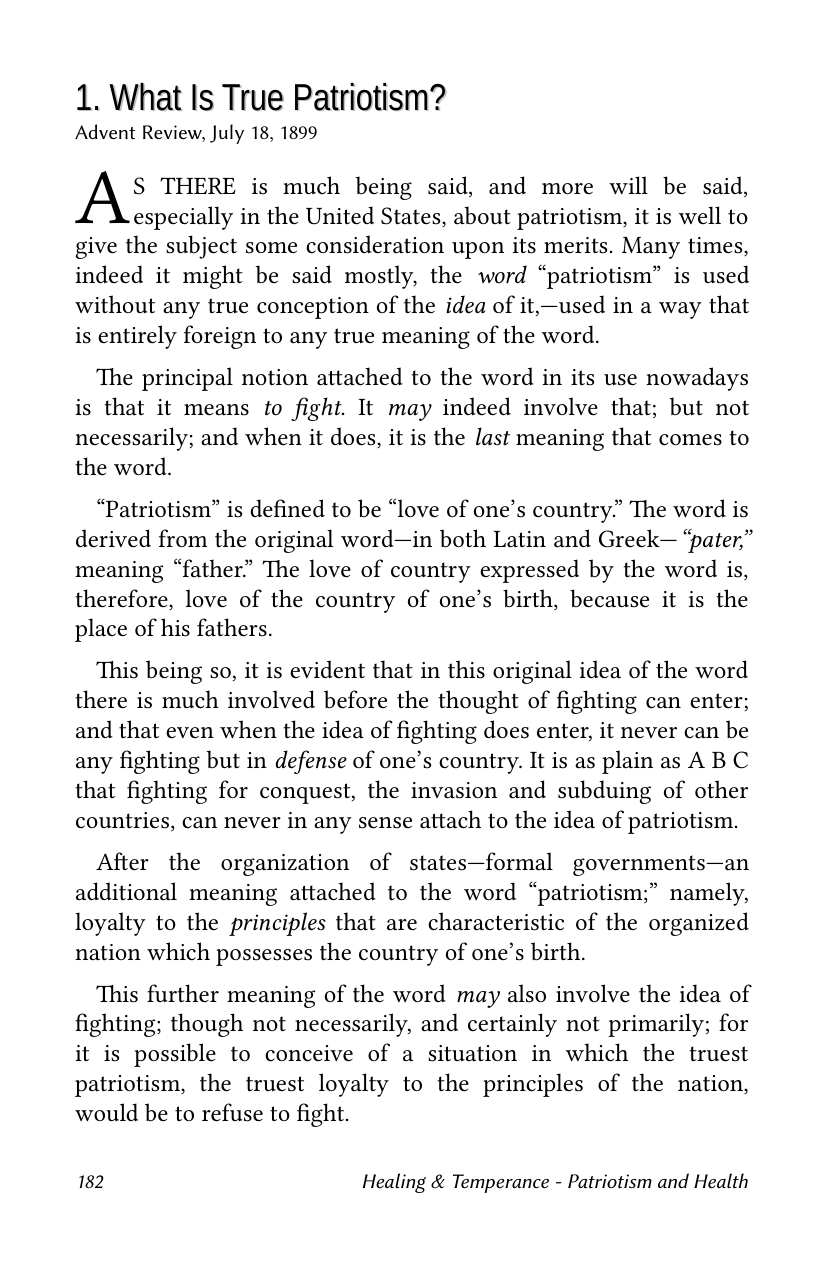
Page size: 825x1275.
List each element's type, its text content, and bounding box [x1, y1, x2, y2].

text Advent Review, July 18, 1899 [75, 121, 750, 145]
text AS THERE is much being said, and more will be said, especially in the United States, about patriotism, it is well to give the subject some consideration upon its merits. Many times, indeed it might be said mostly, the word “patriotism” is used without any true conception of the idea of it,—used in a way that is entirely foreign to any true meaning of the word. [75, 172, 750, 350]
text This further meaning of the word may also involve the idea of fighting; though not necessarily, and certainly not primarily; for it is possible to conceive of a situation in which the truest patriotism, the truest loyalty to the principles of the nation, would be to refuse to fight. [75, 979, 750, 1128]
text “Patriotism” is defined to be “love of one’s country.” The word is derived from the original word—in both Latin and Greek—“pater,” meaning “father.” The love of country expressed by the word is, therefore, love of the country of one’s birth, because it is the place of his fathers. [75, 495, 750, 643]
title What Is True Patriotism? [75, 75, 750, 118]
text After the organization of states—formal governments—an additional meaning attached to the word “patriotism;” namely, loyalty to the principles that are characteristic of the organized nation which possesses the country of one’s birth. [75, 848, 750, 966]
text This being so, it is evident that in this original idea of the word there is much involved before the thought of fighting can enter; and that even when the idea of fighting does enter, it never can be any fighting but in defense of one’s country. It is as plain as A B C that fighting for conquest, the invasion and subduing of other countries, can never in any sense attach to the idea of patriotism. [75, 656, 750, 834]
text The principal notion attached to the word in its use nowadays is that it means to fight. It may indeed involve that; but not necessarily; and when it does, it is the last meaning that comes to the word. [75, 363, 750, 481]
